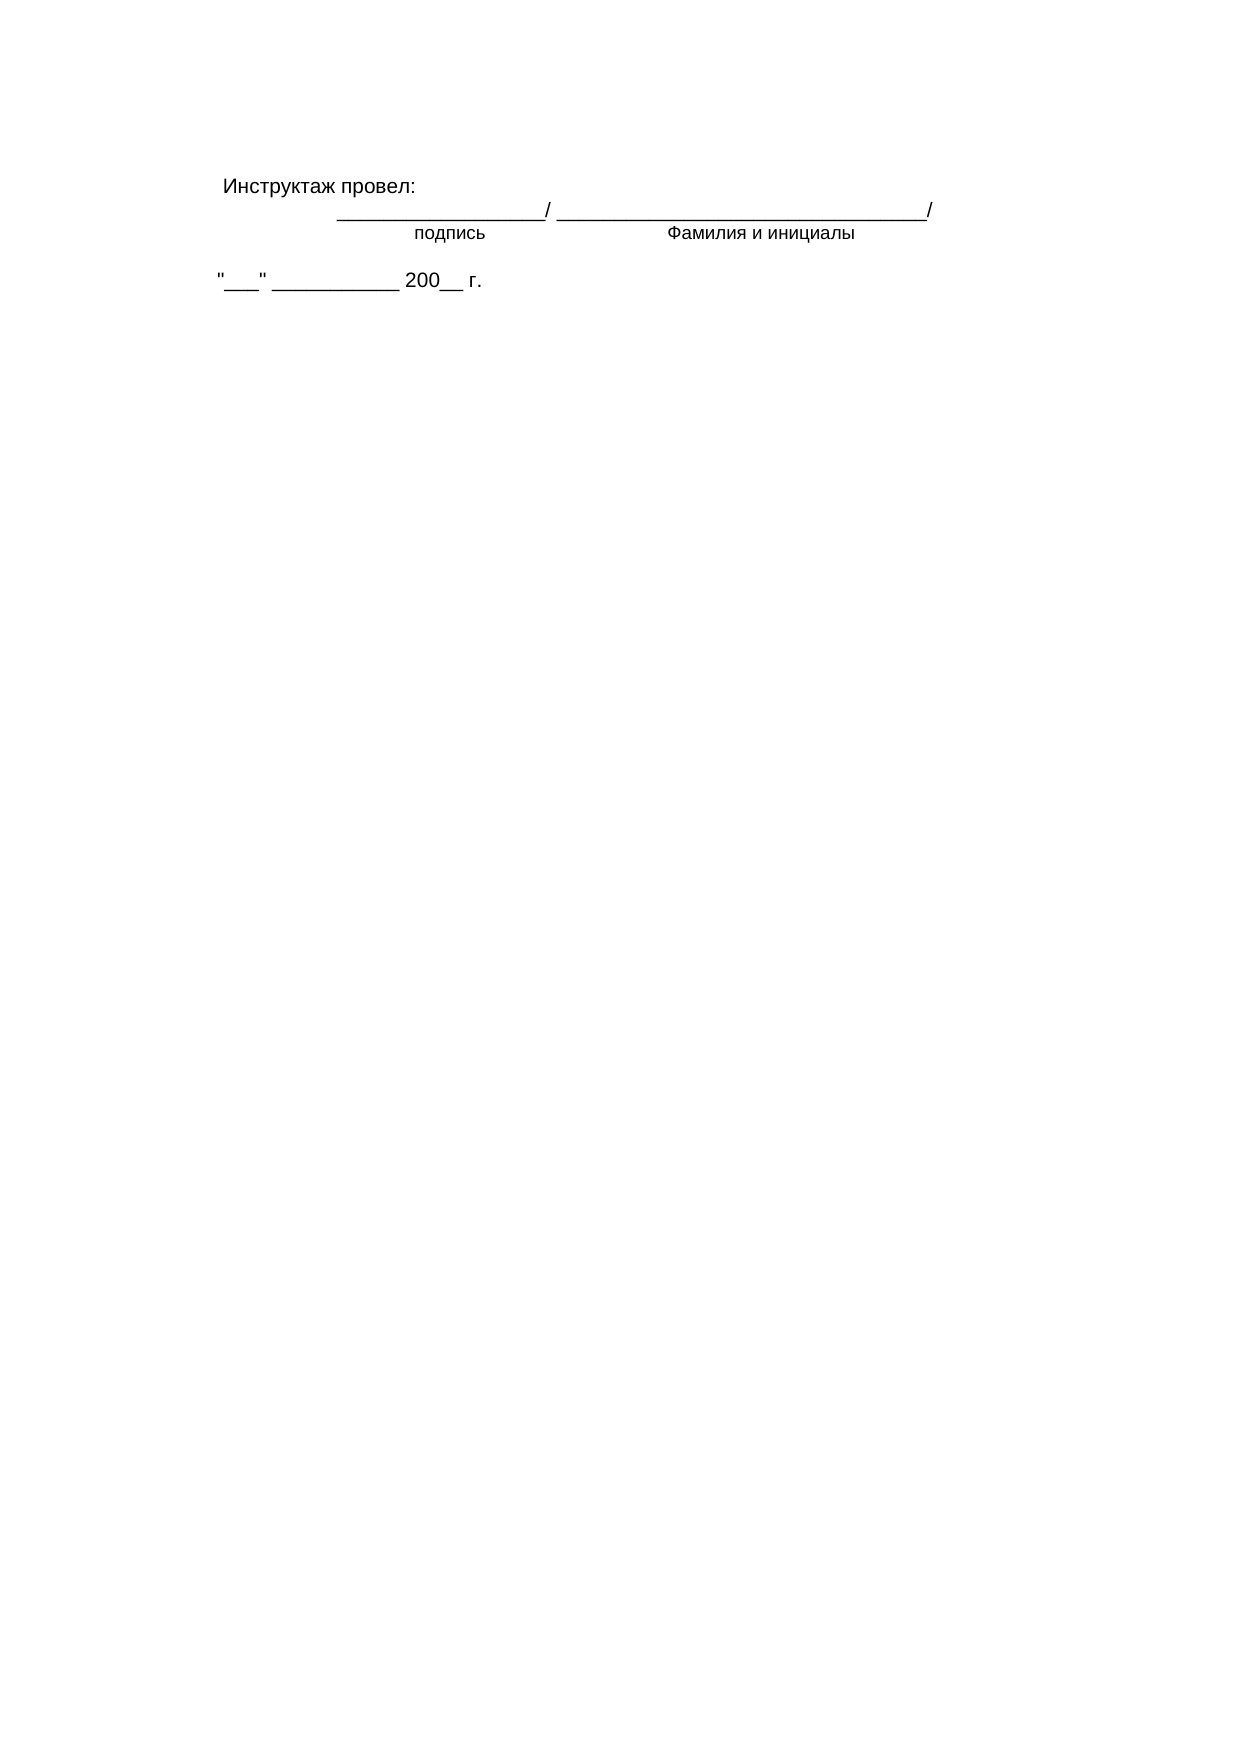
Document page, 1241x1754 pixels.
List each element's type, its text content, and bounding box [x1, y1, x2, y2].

text подпись Фамилия и инициалы [187, 222, 1053, 243]
text Инструктаж провел: [187, 174, 1053, 198]
text __________________/ ________________________________/ [187, 198, 1053, 222]
text "___" ___________ 200__ г. [187, 267, 1053, 291]
